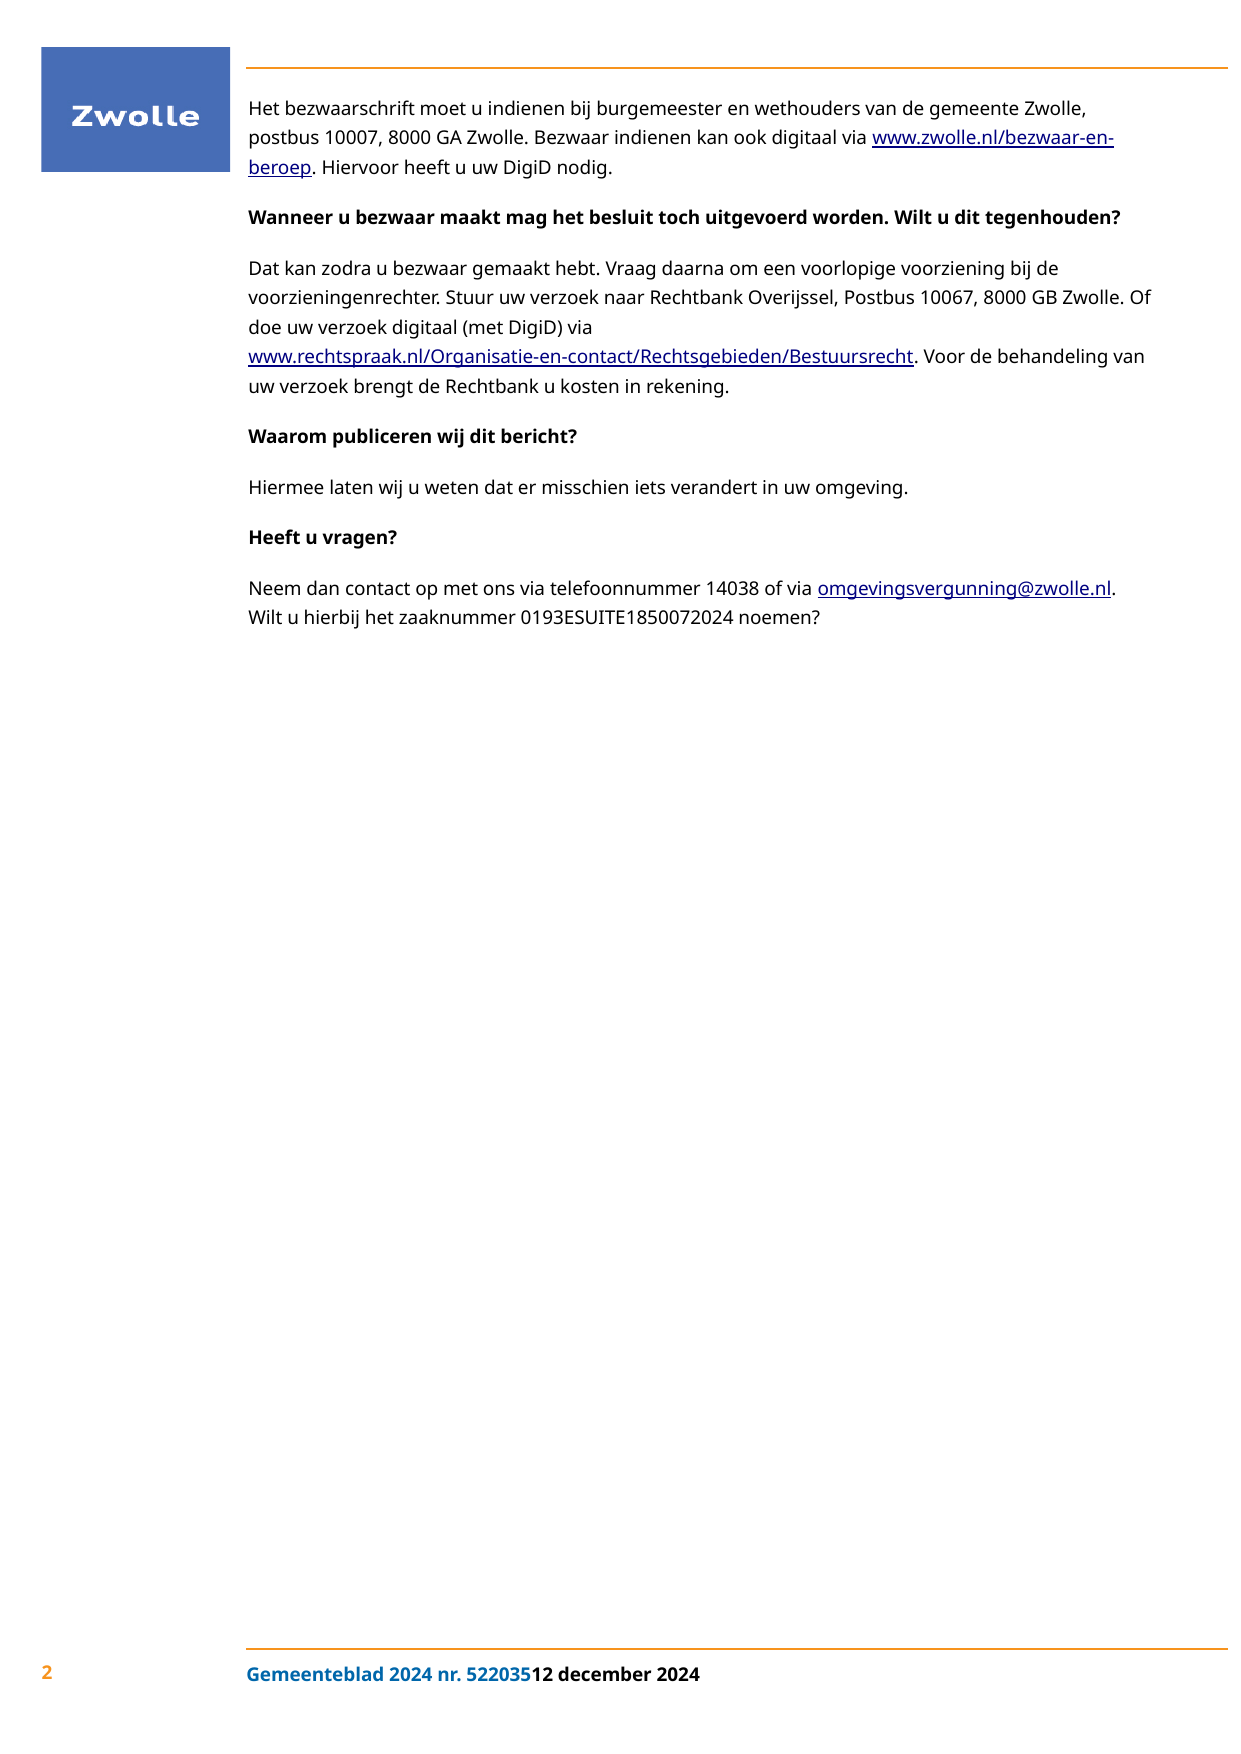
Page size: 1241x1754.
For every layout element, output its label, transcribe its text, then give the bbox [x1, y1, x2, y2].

text Hiermee laten wij u weten dat er misschien iets verandert in uw omgeving. [248, 474, 1152, 500]
text Heeft u vragen? [248, 524, 1152, 550]
text Neem dan contact op met ons via telefoonnummer 14038 of via omgevingsvergunning@zwolle.nl. Wilt u hierbij het zaaknummer 0193ESUITE1850072024 noemen? [248, 575, 1152, 630]
text Wanneer u bezwaar maakt mag het besluit toch uitgevoerd worden. Wilt u dit tegenhouden? [248, 204, 1152, 230]
text Dat kan zodra u bezwaar gemaakt hebt. Vraag daarna om een voorlopige voorziening bij de voorzieningenrechter. Stuur uw verzoek naar Rechtbank Overijssel, Postbus 10067, 8000 GB Zwolle. Of doe uw verzoek digitaal (met DigiD) via www.rechtspraak.nl/Organisatie-en-contact/Rechtsgebieden/Bestuursrecht. Voor de behandeling van uw verzoek brengt de Rechtbank u kosten in rekening. [248, 255, 1152, 399]
picture [41, 47, 231, 172]
text Waarom publiceren wij dit bericht? [248, 423, 1152, 449]
text Het bezwaarschrift moet u indienen bij burgemeester en wethouders van de gemeente Zwolle, postbus 10007, 8000 GA Zwolle. Bezwaar indienen kan ook digitaal via www.zwolle.nl/bezwaar-en-beroep. Hiervoor heeft u uw DigiD nodig. [248, 95, 1152, 180]
